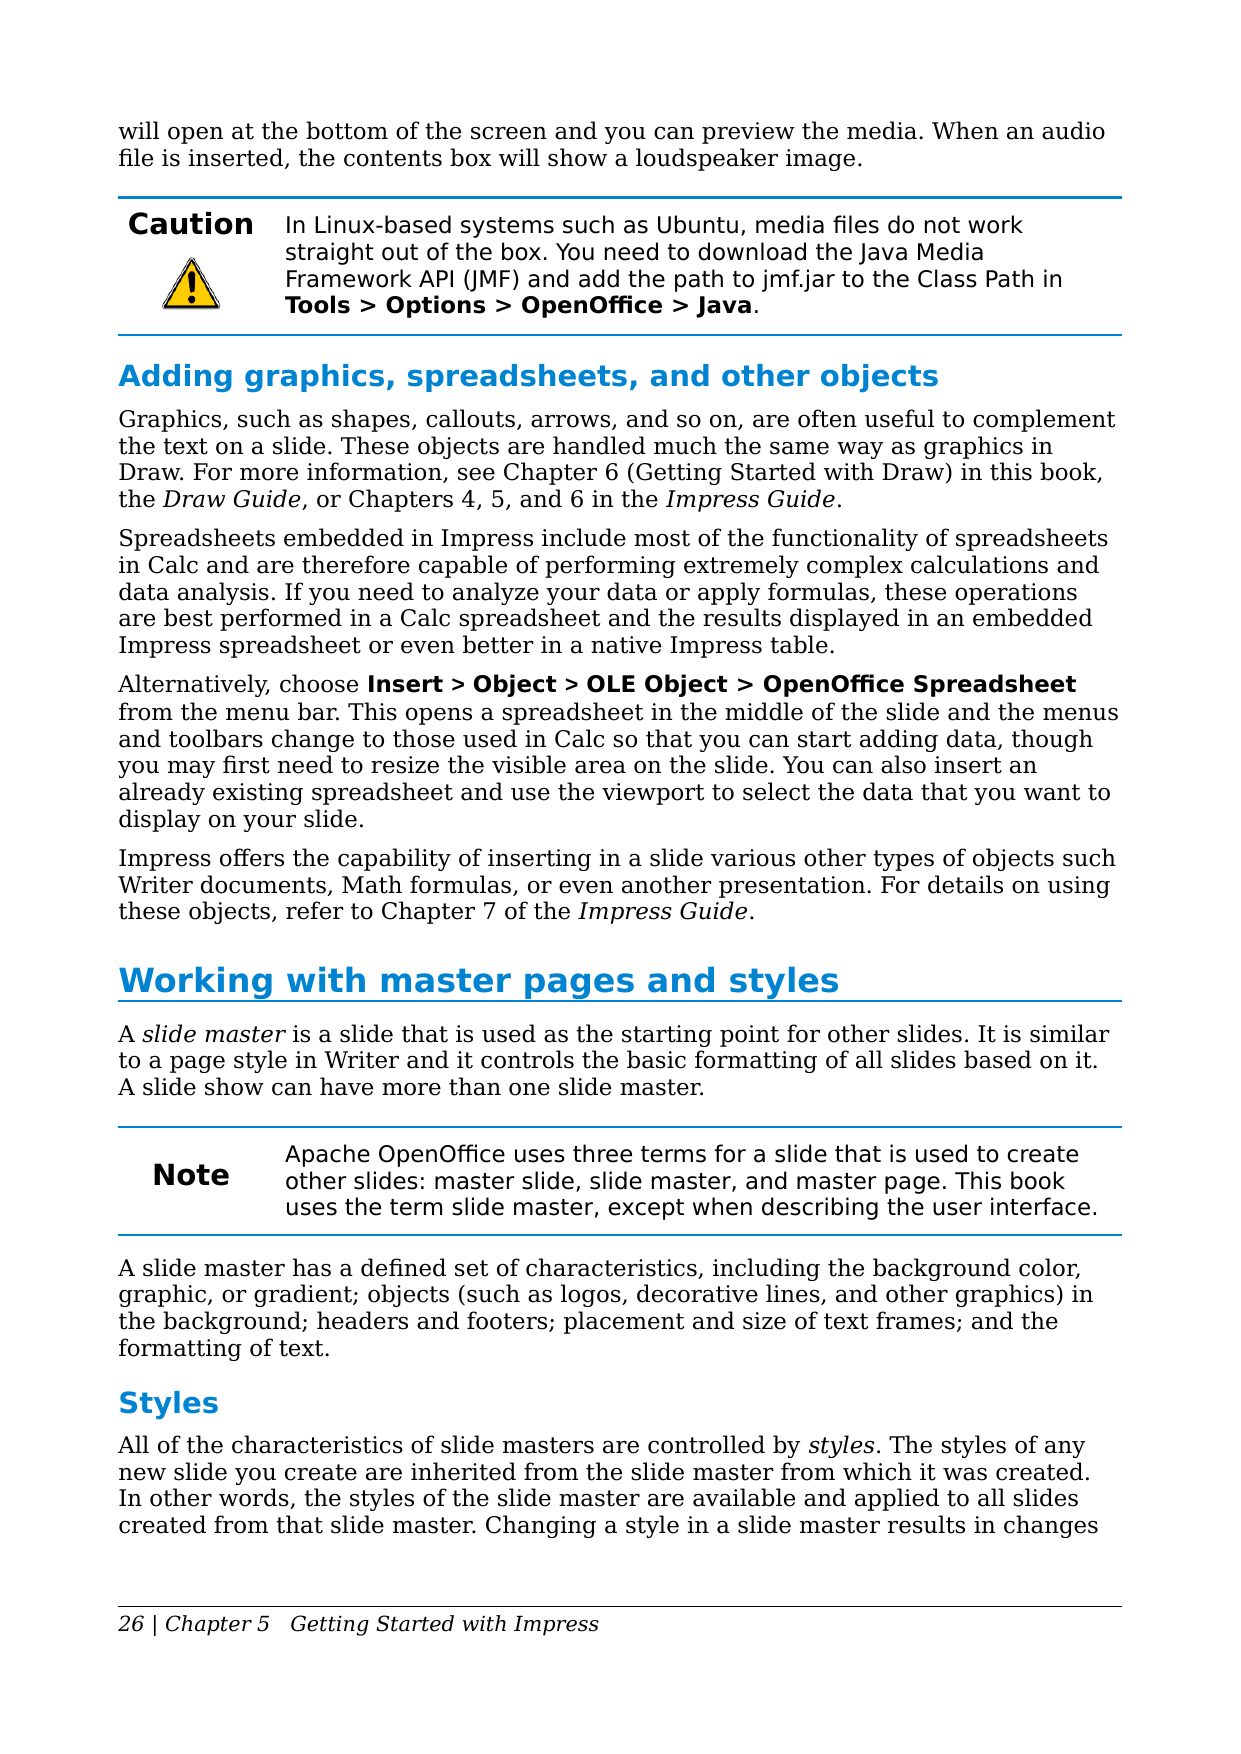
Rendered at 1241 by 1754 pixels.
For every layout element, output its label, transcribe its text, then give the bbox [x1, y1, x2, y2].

text Spreadsheets embedded in Impress include most of the functionality of spreadsheets in Calc and are therefore capable of performing extremely complex calculations and data analysis. If you need to analyze your data or apply formulas, these operations are best performed in a Calc spreadsheet and the results displayed in an embedded Impress spreadsheet or even better in a native Impress table. [118, 525, 1122, 659]
table_header Apache OpenOffice uses three terms for a slide that is used to create other slides: master slide, slide master, and master page. This book uses the term slide master, except when describing the user interface. [264, 1128, 1122, 1234]
picture [158, 253, 224, 313]
text Graphics, such as shapes, callouts, arrows, and so on, are often useful to complement the text on a slide. These objects are handled much the same way as graphics in Draw. For more information, see Chapter 6 (Getting Started with Draw) in this book, the Draw Guide, or Chapters 4, 5, and 6 in the Impress Guide. [118, 406, 1122, 513]
subtitle Adding graphics, spreadsheets, and other objects [118, 360, 1122, 394]
text A slide master has a defined set of characteristics, including the background color, graphic, or gradient; objects (such as logos, decorative lines, and other graphics) in the background; headers and footers; placement and size of text frames; and the formatting of text. [118, 1255, 1122, 1362]
subtitle Working with master pages and styles [118, 961, 1122, 1000]
text A slide master is a slide that is used as the starting point for other slides. It is similar to a page style in Writer and it controls the basic formatting of all slides based on it. A slide show can have more than one slide master. [118, 1021, 1122, 1101]
text All of the characteristics of slide masters are controlled by styles. The styles of any new slide you create are inherited from the slide master from which it was created. In other words, the styles of the slide master are available and applied to all slides created from that slide master. Changing a style in a slide master results in changes [118, 1432, 1122, 1539]
table_header In Linux-based systems such as Ubuntu, media files do not work straight out of the box. You need to download the Java Media Framework API (JMF) and add the path to jmf.jar to the Class Path in Tools > Options > OpenOffice > Java. [264, 199, 1122, 333]
table_header Caution [118, 199, 263, 333]
text Impress offers the capability of inserting in a slide various other types of objects such Writer documents, Math formulas, or even another presentation. For details on using these objects, refer to Chapter 7 of the Impress Guide. [118, 845, 1122, 925]
text Alternatively, choose Insert > Object > OLE Object > OpenOffice Spreadsheet from the menu bar. This opens a spreadsheet in the middle of the slide and the menus and toolbars change to those used in Calc so that you can start adding data, though you may first need to resize the visible area on the slide. You can also insert an already existing spreadsheet and use the viewport to select the data that you want to display on your slide. [118, 671, 1122, 833]
subtitle Styles [118, 1386, 1122, 1420]
text will open at the bottom of the screen and you can preview the media. When an audio file is inserted, the contents box will show a loudspeaker image. [118, 118, 1122, 171]
table_header Note [118, 1128, 263, 1234]
